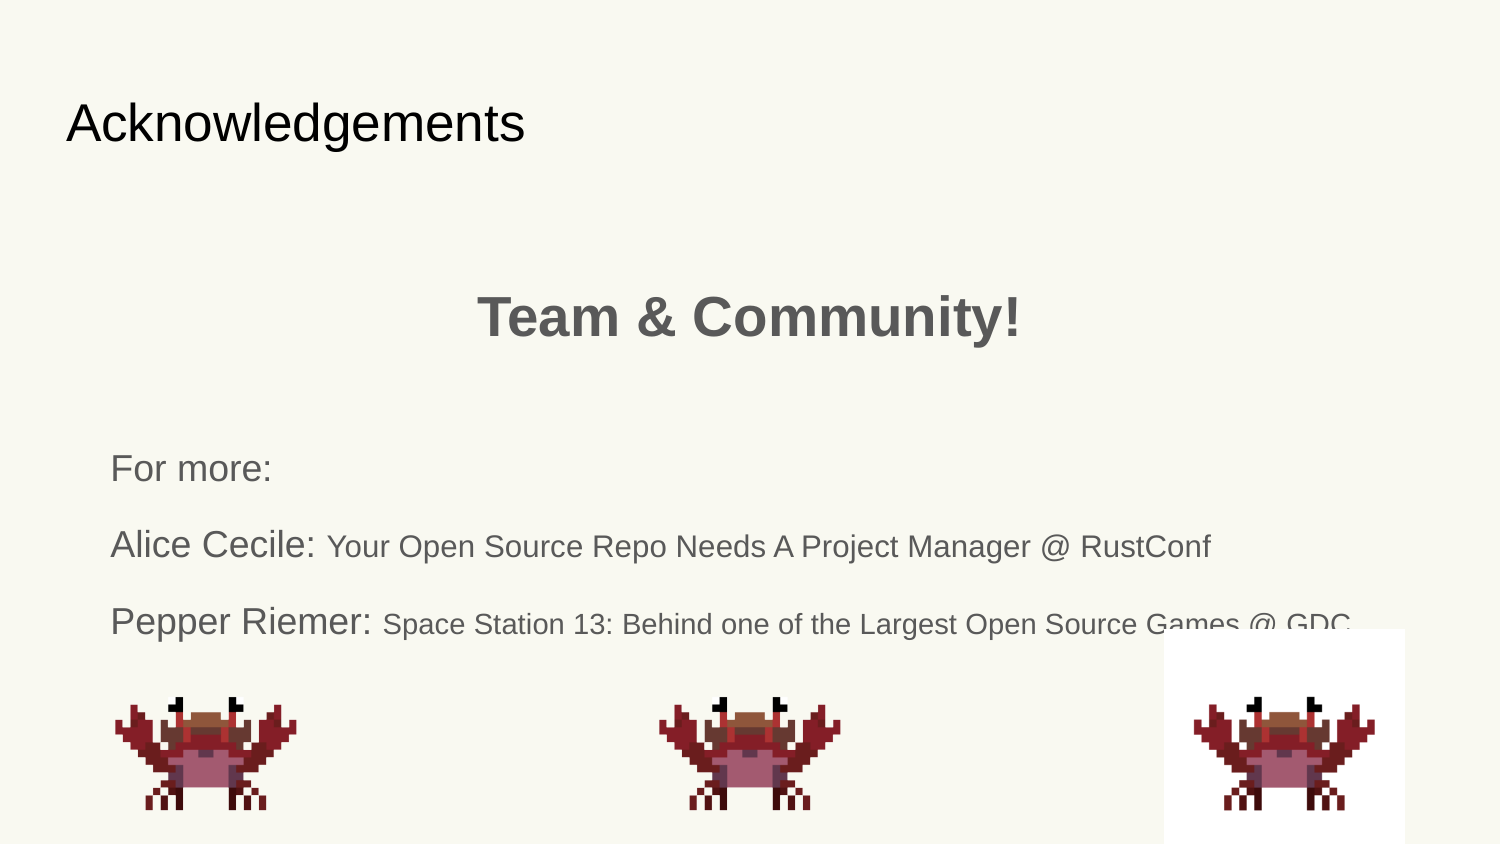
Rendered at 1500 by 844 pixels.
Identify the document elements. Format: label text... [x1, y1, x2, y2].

picture [1164, 629, 1405, 844]
list Team & Community! [51, 189, 1449, 536]
text_box For more: Alice Cecile: Your Open Source Repo Needs A Project Manager @ RustConf Pepper Riemer: Space Station 13: Behind one of the Largest Open Source Games @ GDC [95, 421, 1405, 799]
title Acknowledgements [51, 72, 1449, 167]
picture [85, 629, 327, 844]
picture [629, 629, 871, 844]
